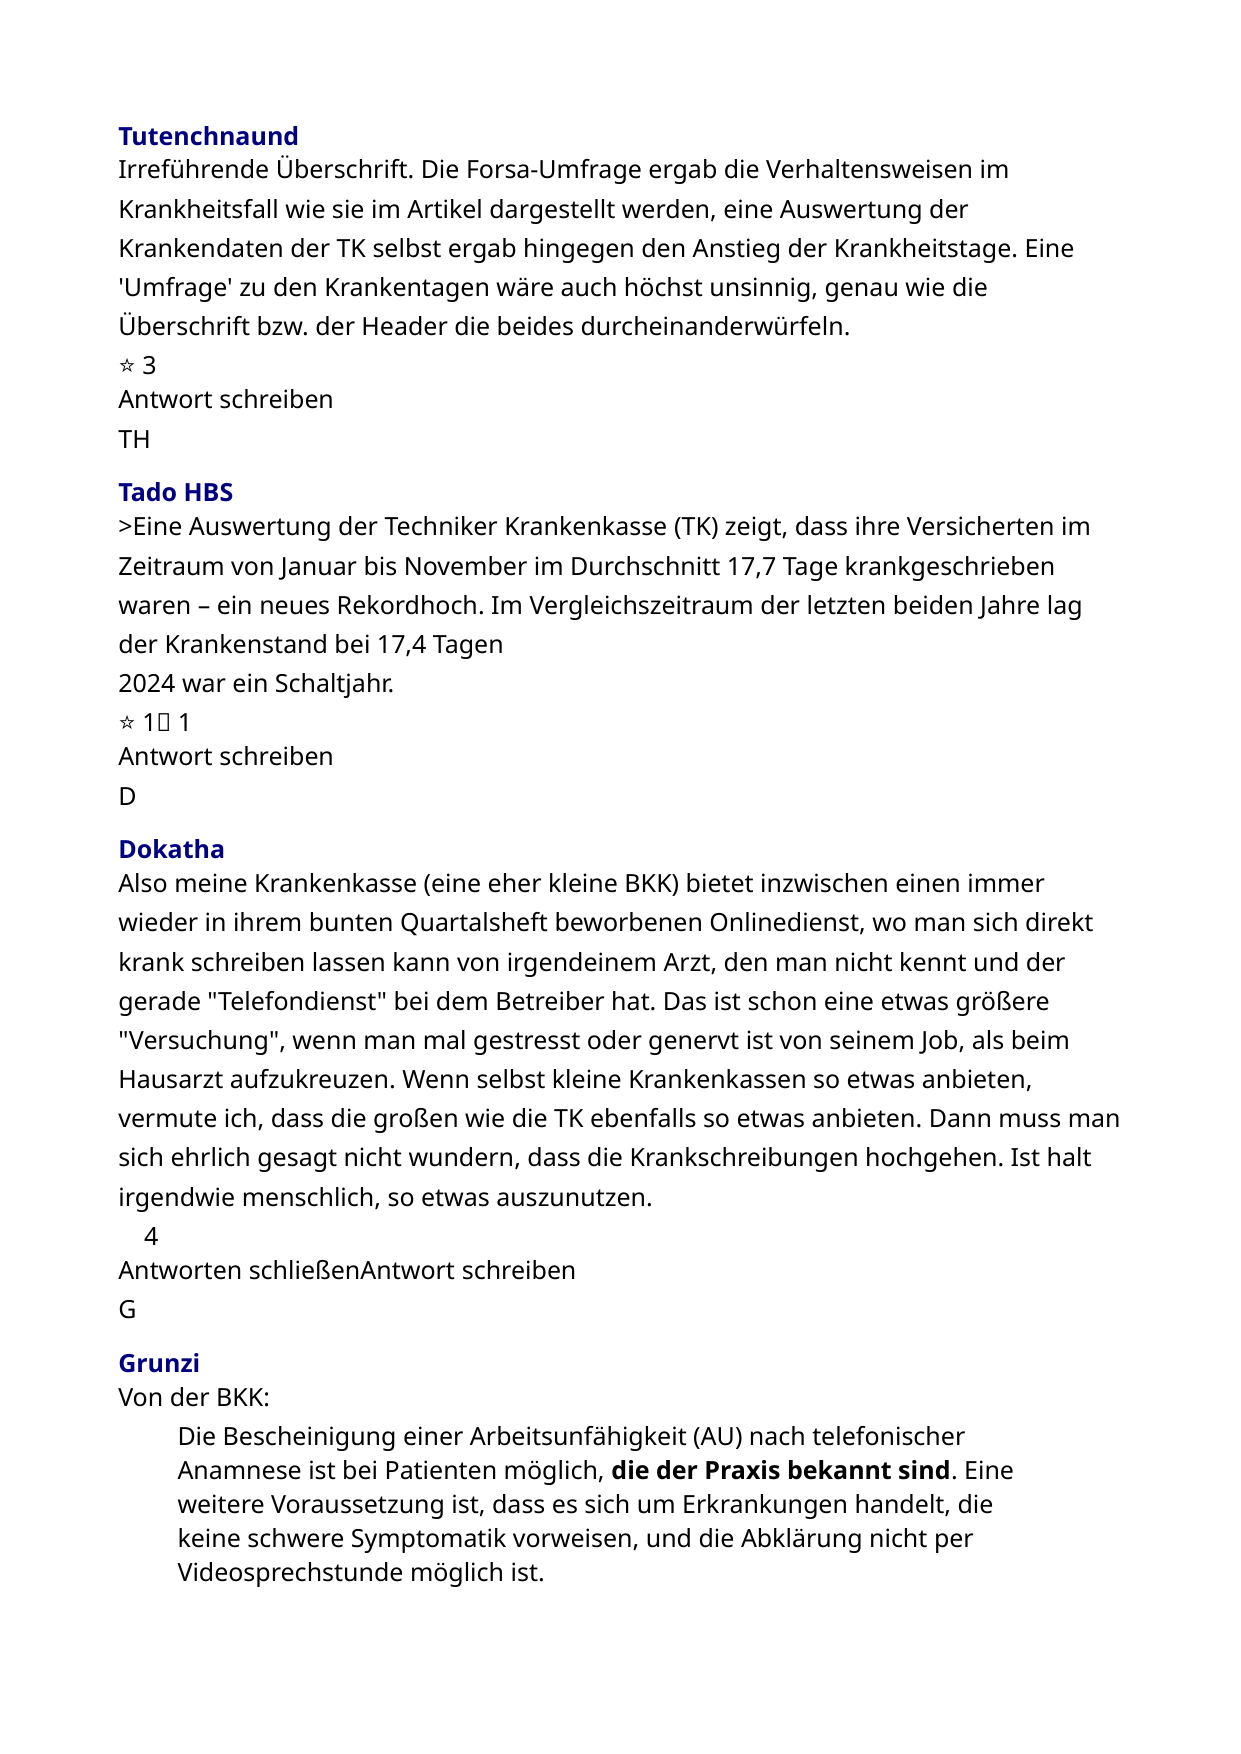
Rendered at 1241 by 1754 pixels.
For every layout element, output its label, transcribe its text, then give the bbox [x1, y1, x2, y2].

text ⭐️ 3 [118, 348, 1122, 382]
subtitle Dokatha [118, 832, 1122, 866]
text Von der BKK: [118, 1379, 1122, 1413]
subtitle Tado HBS [118, 475, 1122, 509]
text Irreführende Überschrift. Die Forsa-Umfrage ergab die Verhaltensweisen im Krankheitsfall wie sie im Artikel dargestellt werden, eine Auswertung der Krankendaten der TK selbst ergab hingegen den Anstieg der Krankheitstage. Eine 'Umfrage' zu den Krankentagen wäre auch höchst unsinnig, genau wie die Überschrift bzw. der Header die beides durcheinanderwürfeln. [118, 152, 1122, 343]
text 🤨 4 [118, 1218, 1122, 1252]
text Antwort schreiben [118, 382, 1122, 416]
text G [118, 1292, 1122, 1326]
subtitle Tutenchnaund [118, 118, 1122, 152]
text 2024 war ein Schaltjahr. [118, 666, 1122, 700]
text TH [118, 421, 1122, 455]
text ⭐️ 1🙁 1 [118, 705, 1122, 739]
text >Eine Auswertung der Techniker Krankenkasse (TK) zeigt, dass ihre Versicherten im Zeitraum von Januar bis November im Durchschnitt 17,7 Tage krankgeschrieben waren – ein neues Rekordhoch. Im Vergleichszeitraum der letzten beiden Jahre lag der Krankenstand bei 17,4 Tagen [118, 509, 1122, 661]
text D [118, 778, 1122, 812]
text Also meine Krankenkasse (eine eher kleine BKK) bietet inzwischen einen immer wieder in ihrem bunten Quartalsheft beworbenen Onlinedienst, wo man sich direkt krank schreiben lassen kann von irgendeinem Arzt, den man nicht kennt und der gerade "Telefondienst" bei dem Betreiber hat. Das ist schon eine etwas größere "Versuchung", wenn man mal gestresst oder genervt ist von seinem Job, als beim Hausarzt aufzukreuzen. Wenn selbst kleine Krankenkassen so etwas anbieten, vermute ich, dass die großen wie die TK ebenfalls so etwas anbieten. Dann muss man sich ehrlich gesagt nicht wundern, dass die Krankschreibungen hochgehen. Ist halt irgendwie menschlich, so etwas auszunutzen. [118, 866, 1122, 1213]
subtitle Grunzi [118, 1345, 1122, 1379]
text Antworten schließenAntwort schreiben [118, 1252, 1122, 1287]
text Die Bescheinigung einer Arbeitsunfähigkeit (AU) nach telefonischer Anamnese ist bei Patienten möglich, die der Praxis bekannt sind. Eine weitere Voraussetzung ist, dass es sich um Erkrankungen handelt, die keine schwere Symptomatik vorweisen, und die Abklärung nicht per Videosprechstunde möglich ist. [177, 1419, 1063, 1589]
text Antwort schreiben [118, 739, 1122, 773]
